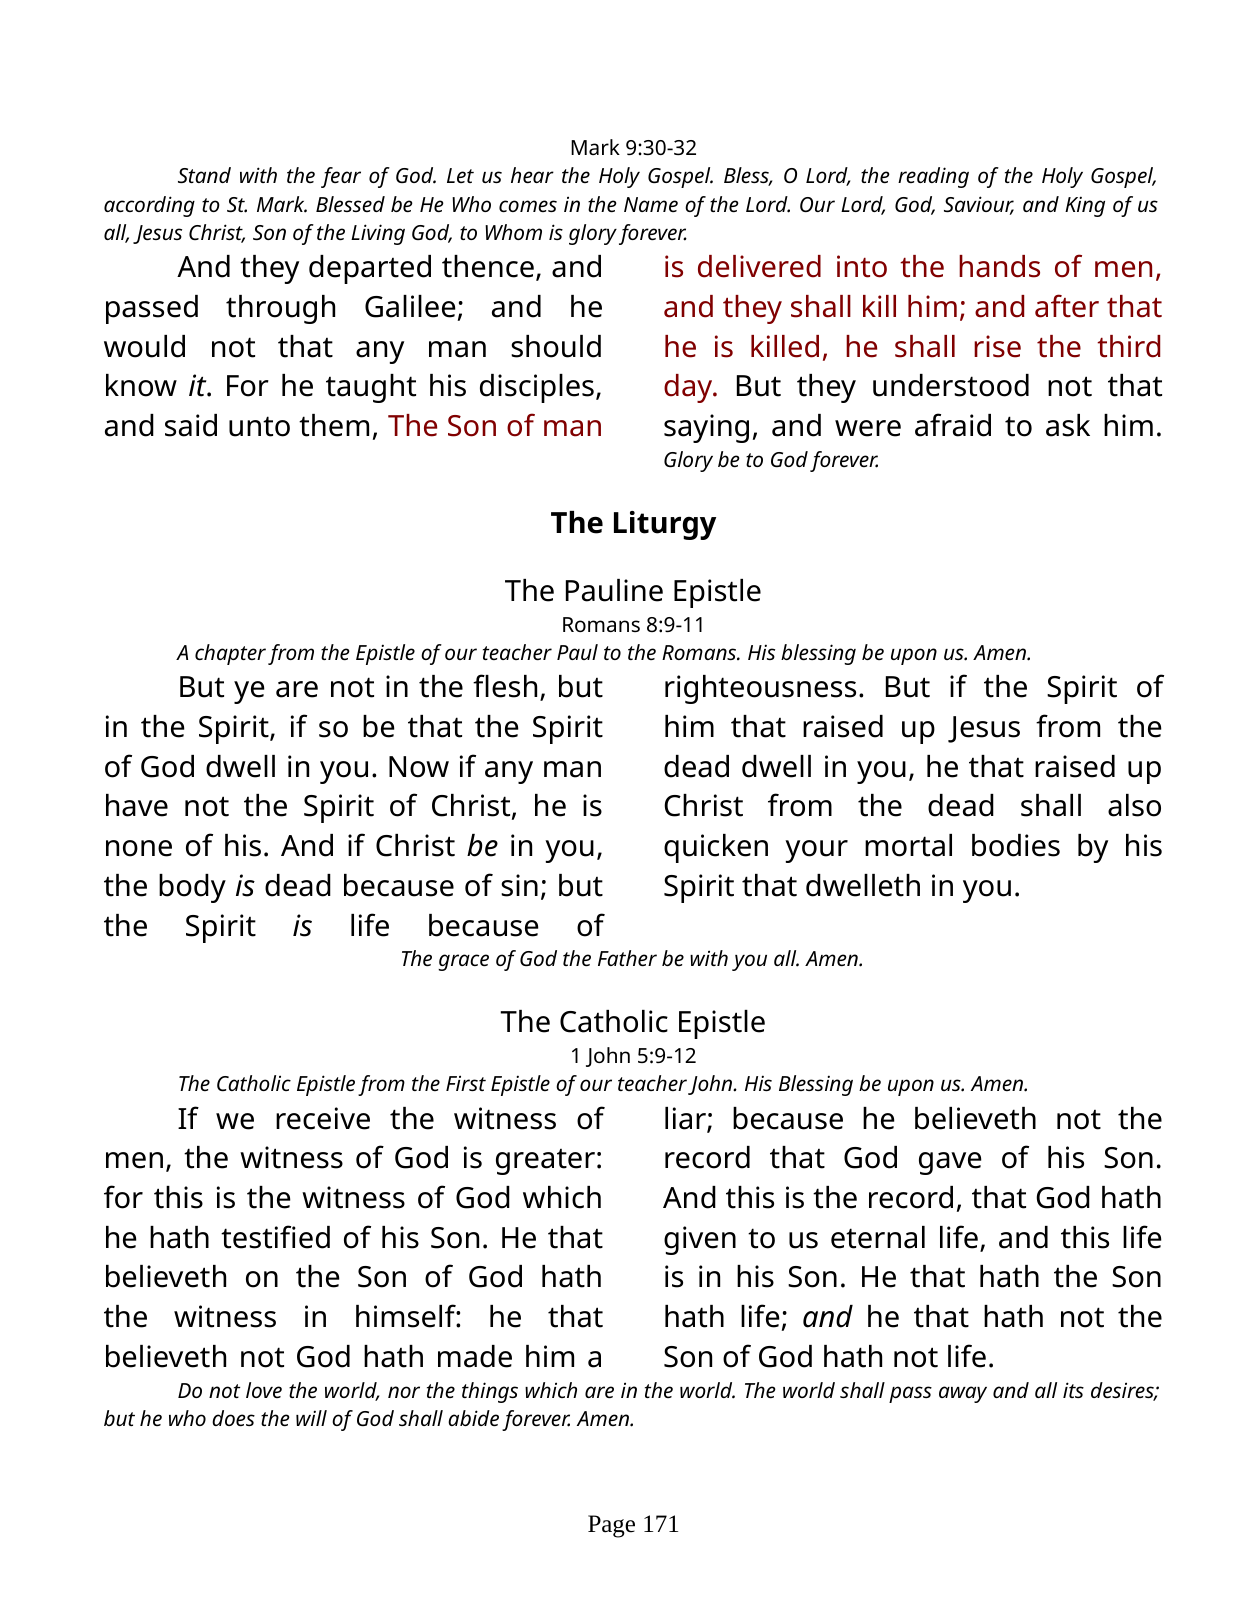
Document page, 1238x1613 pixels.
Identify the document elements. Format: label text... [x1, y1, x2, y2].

text liar; because he believeth not the record that God gave of his Son. And this is the record, that God hath given to us eternal life, and this life is in his Son. He that hath the Son hath life; and he that hath not the Son of God hath not life. [663, 1098, 1163, 1376]
text A chapter from the Epistle of our teacher Paul to the Romans. His blessing be upon us. Amen. [103, 638, 1163, 667]
text And they departed thence, and passed through Galilee; and he would not that any man should know it. For he taught his disciples, and said unto them, The Son of man [103, 247, 604, 445]
text righteousness. But if the Spirit of him that raised up Jesus from the dead dwell in you, he that raised up Christ from the dead shall also quicken your mortal bodies by his Spirit that dwelleth in you. [663, 667, 1163, 905]
text Stand with the fear of God. Let us hear the Holy Gospel. Bless, O Lord, the reading of the Holy Gospel, according to St. Mark. Blessed be He Who comes in the Name of the Lord. Our Lord, God, Saviour, and King of us all, Jesus Christ, Son of the Living God, to Whom is glory forever. [103, 161, 1163, 247]
text If we receive the witness of men, the witness of God is greater: for this is the witness of God which he hath testified of his Son. He that believeth on the Son of God hath the witness in himself: he that believeth not God hath made him a [103, 1098, 604, 1376]
text Do not love the world, nor the things which are in the world. The world shall pass away and all its desires; but he who does the will of God shall abide forever. Amen. [103, 1376, 1163, 1433]
text Romans 8:9-11 [103, 610, 1163, 638]
text The Pauline Epistle [103, 570, 1163, 610]
text But ye are not in the flesh, but in the Spirit, if so be that the Spirit of God dwell in you. Now if any man have not the Spirit of Christ, he is none of his. And if Christ be in you, the body is dead because of sin; but the Spirit is life because of [103, 667, 604, 944]
text is delivered into the hands of men, and they shall kill him; and after that he is killed, he shall rise the third day. But they understood not that saying, and were afraid to ask him. Glory be to God forever. [663, 247, 1163, 473]
text The Catholic Epistle [103, 1001, 1163, 1041]
text 1 John 5:9-12 [103, 1041, 1163, 1069]
text The Catholic Epistle from the First Epistle of our teacher John. His Blessing be upon us. Amen. [103, 1069, 1163, 1098]
text Mark 9:30-32 [103, 133, 1163, 161]
text The grace of God the Father be with you all. Amen. [103, 944, 1163, 973]
text The Liturgy [103, 502, 1163, 542]
